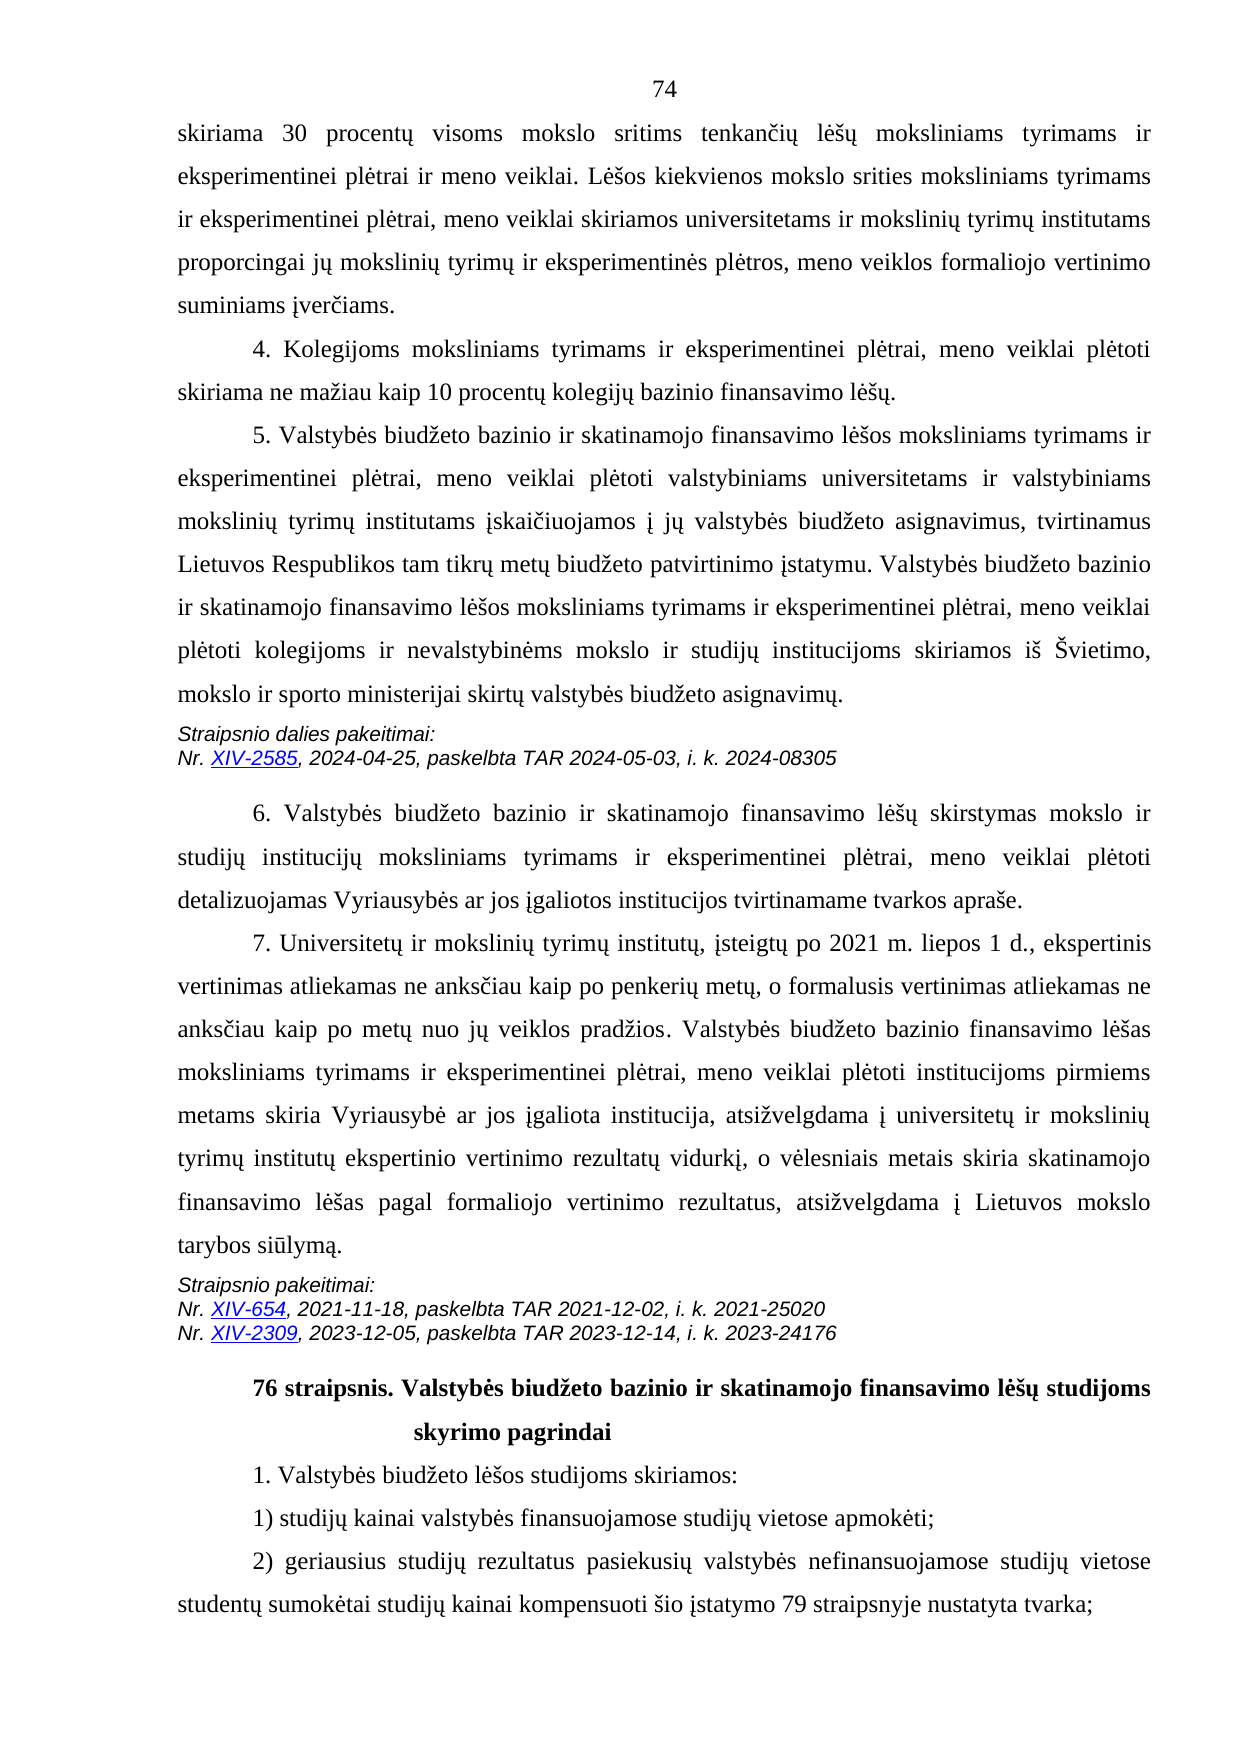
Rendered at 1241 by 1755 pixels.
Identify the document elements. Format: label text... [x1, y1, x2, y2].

text 4. Kolegijoms moksliniams tyrimams ir eksperimentinei plėtrai, meno veiklai plėtoti skiriama ne mažiau kaip 10 procentų kolegijų bazinio finansavimo lėšų. [177, 334, 1152, 406]
text 76 straipsnis. Valstybės biudžeto bazinio ir skatinamojo finansavimo lėšų studijoms skyrimo pagrindai [252, 1373, 1152, 1445]
text Nr. XIV-654, 2021-11-18, paskelbta TAR 2021-12-02, i. k. 2021-25020 [177, 1297, 1152, 1321]
text Straipsnio dalies pakeitimai: [177, 722, 1152, 746]
text Nr. XIV-2309, 2023-12-05, paskelbta TAR 2023-12-14, i. k. 2023-24176 [177, 1321, 1152, 1345]
text 2) geriausius studijų rezultatus pasiekusių valstybės nefinansuojamose studijų vietose studentų sumokėtai studijų kainai kompensuoti šio įstatymo 79 straipsnyje nustatyta tvarka; [177, 1546, 1152, 1618]
text skiriama 30 procentų visoms mokslo sritims tenkančių lėšų moksliniams tyrimams ir eksperimentinei plėtrai ir meno veiklai. Lėšos kiekvienos mokslo srities moksliniams tyrimams ir eksperimentinei plėtrai, meno veiklai skiriamos universitetams ir mokslinių tyrimų institutams proporcingai jų mokslinių tyrimų ir eksperimentinės plėtros, meno veiklos formaliojo vertinimo suminiams įverčiams. [177, 118, 1152, 319]
text 6. Valstybės biudžeto bazinio ir skatinamojo finansavimo lėšų skirstymas mokslo ir studijų institucijų moksliniams tyrimams ir eksperimentinei plėtrai, meno veiklai plėtoti detalizuojamas Vyriausybės ar jos įgaliotos institucijos tvirtinamame tvarkos apraše. [177, 798, 1152, 913]
text 1. Valstybės biudžeto lėšos studijoms skiriamos: [177, 1460, 1152, 1488]
text 5. Valstybės biudžeto bazinio ir skatinamojo finansavimo lėšos moksliniams tyrimams ir eksperimentinei plėtrai, meno veiklai plėtoti valstybiniams universitetams ir valstybiniams mokslinių tyrimų institutams įskaičiuojamos į jų valstybės biudžeto asignavimus, tvirtinamus Lietuvos Respublikos tam tikrų metų biudžeto patvirtinimo įstatymu. Valstybės biudžeto bazinio ir skatinamojo finansavimo lėšos moksliniams tyrimams ir eksperimentinei plėtrai, meno veiklai plėtoti kolegijoms ir nevalstybinėms mokslo ir studijų institucijoms skiriamos iš Švietimo, mokslo ir sporto ministerijai skirtų valstybės biudžeto asignavimų. [177, 420, 1152, 707]
text 1) studijų kainai valstybės finansuojamose studijų vietose apmokėti; [177, 1503, 1152, 1532]
text Nr. XIV-2585, 2024-04-25, paskelbta TAR 2024-05-03, i. k. 2024-08305 [177, 746, 1152, 770]
text 7. Universitetų ir mokslinių tyrimų institutų, įsteigtų po 2021 m. liepos 1 d., ekspertinis vertinimas atliekamas ne anksčiau kaip po penkerių metų, o formalusis vertinimas atliekamas ne anksčiau kaip po metų nuo jų veiklos pradžios. Valstybės biudžeto bazinio finansavimo lėšas moksliniams tyrimams ir eksperimentinei plėtrai, meno veiklai plėtoti institucijoms pirmiems metams skiria Vyriausybė ar jos įgaliota institucija, atsižvelgdama į universitetų ir mokslinių tyrimų institutų ekspertinio vertinimo rezultatų vidurkį, o vėlesniais metais skiria skatinamojo finansavimo lėšas pagal formaliojo vertinimo rezultatus, atsižvelgdama į Lietuvos mokslo tarybos siūlymą. [177, 928, 1152, 1258]
text Straipsnio pakeitimai: [177, 1273, 1152, 1297]
